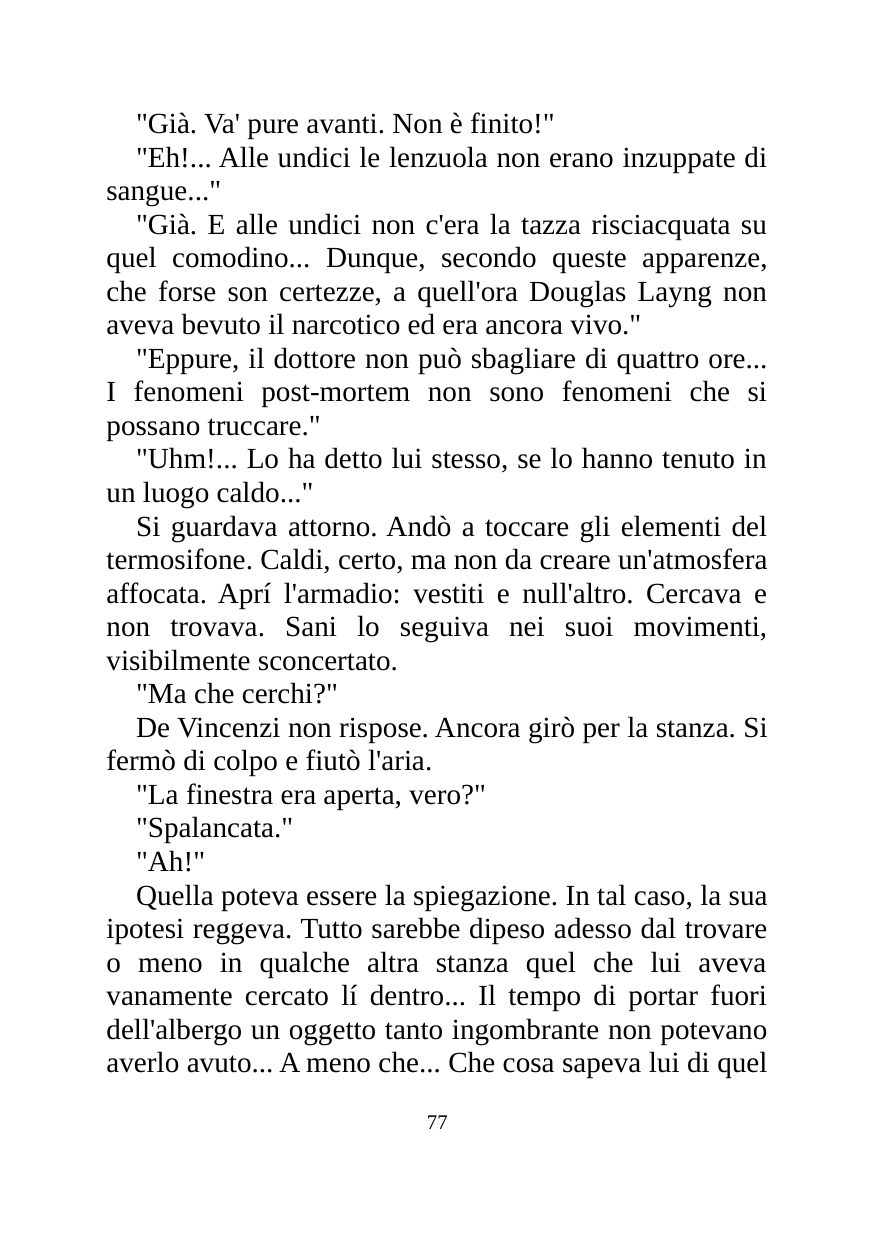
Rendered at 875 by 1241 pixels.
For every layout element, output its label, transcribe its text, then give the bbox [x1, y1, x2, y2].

text "Già. Va' pure avanti. Non è finito!" [106, 106, 768, 140]
text "Spalancata." [106, 811, 768, 844]
text Quella poteva essere la spiegazione. In tal caso, la sua ipotesi reggeva. Tutto sarebbe dipeso adesso dal trovare o meno in qualche altra stanza quel che lui aveva vanamente cercato lí dentro... Il tempo di portar fuori dell'albergo un oggetto tanto ingombrante non potevano averlo avuto... A meno che... Che cosa sapeva lui di quel [106, 878, 768, 1079]
text "Eh!... Alle undici le lenzuola non erano inzuppate di sangue..." [106, 140, 768, 207]
text De Vincenzi non rispose. Ancora girò per la stanza. Si fermò di colpo e fiutò l'aria. [106, 710, 768, 777]
text Si guardava attorno. Andò a toccare gli elementi del termosifone. Caldi, certo, ma non da creare un'atmosfera affocata. Aprí l'armadio: vestiti e null'altro. Cercava e non trovava. Sani lo seguiva nei suoi movimenti, visibilmente sconcertato. [106, 509, 768, 676]
text "Già. E alle undici non c'era la tazza risciacquata su quel comodino... Dunque, secondo queste apparenze, che forse son certezze, a quell'ora Douglas Layng non aveva bevuto il narcotico ed era ancora vivo." [106, 207, 768, 341]
text "Eppure, il dottore non può sbagliare di quattro ore... I fenomeni post-mortem non sono fenomeni che si possano truccare." [106, 341, 768, 442]
text "Uhm!... Lo ha detto lui stesso, se lo hanno tenuto in un luogo caldo..." [106, 442, 768, 509]
text "Ah!" [106, 844, 768, 878]
text "La finestra era aperta, vero?" [106, 777, 768, 811]
text "Ma che cerchi?" [106, 676, 768, 710]
